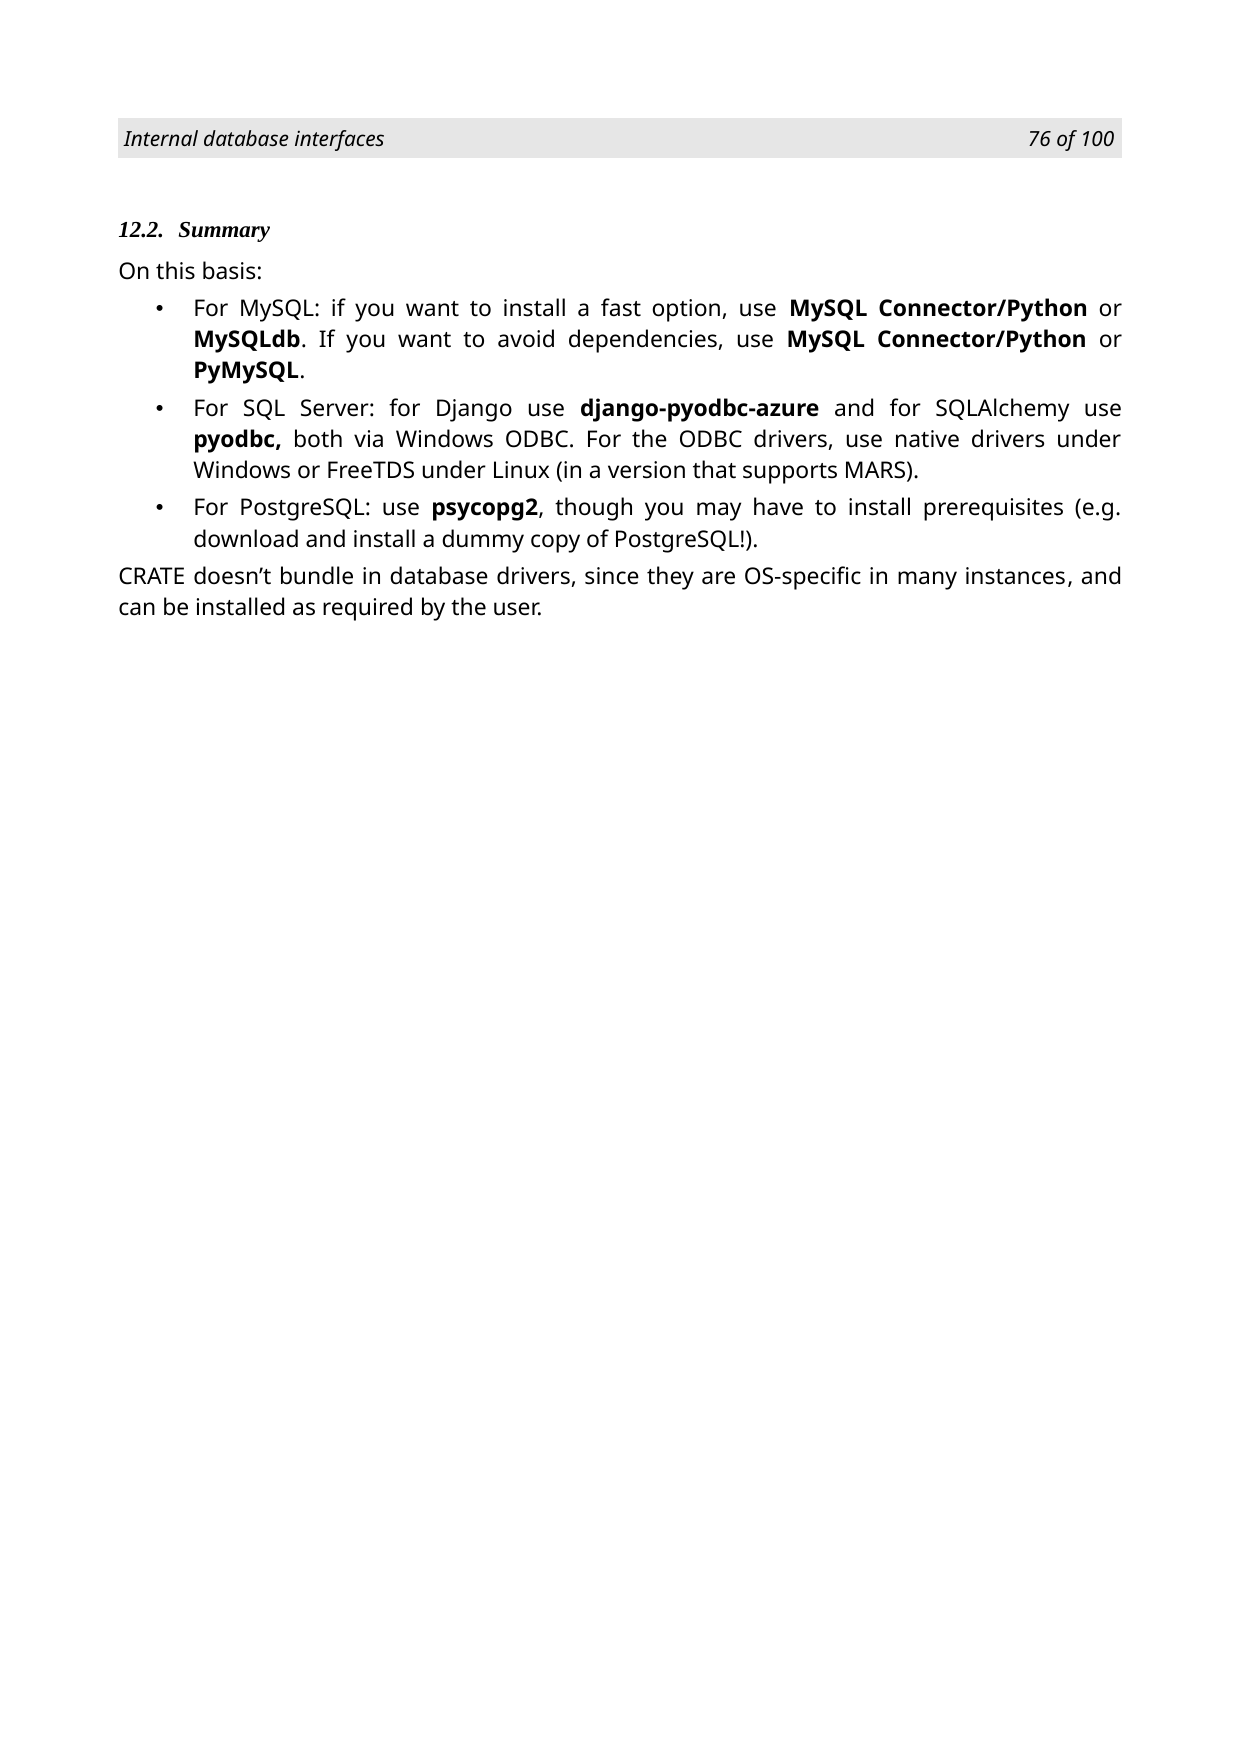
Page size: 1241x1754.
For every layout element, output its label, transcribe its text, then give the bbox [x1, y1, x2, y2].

subtitle Summary [118, 216, 1122, 242]
list For SQL Server: for Django use django-pyodbc-azure and for SQLAlchemy use pyodbc, both via Windows ODBC. For the ODBC drivers, use native drivers under Windows or FreeTDS under Linux (in a version that supports MARS). [156, 392, 1122, 485]
list For PostgreSQL: use psycopg2, though you may have to install prerequisites (e.g. download and install a dummy copy of PostgreSQL!). [156, 491, 1122, 554]
text CRATE doesn’t bundle in database drivers, since they are OS-specific in many instances, and can be installed as required by the user. [118, 560, 1122, 622]
text On this basis: [118, 255, 1122, 286]
list For MySQL: if you want to install a fast option, use MySQL Connector/Python or MySQLdb. If you want to avoid dependencies, use MySQL Connector/Python or PyMySQL. [156, 292, 1122, 386]
